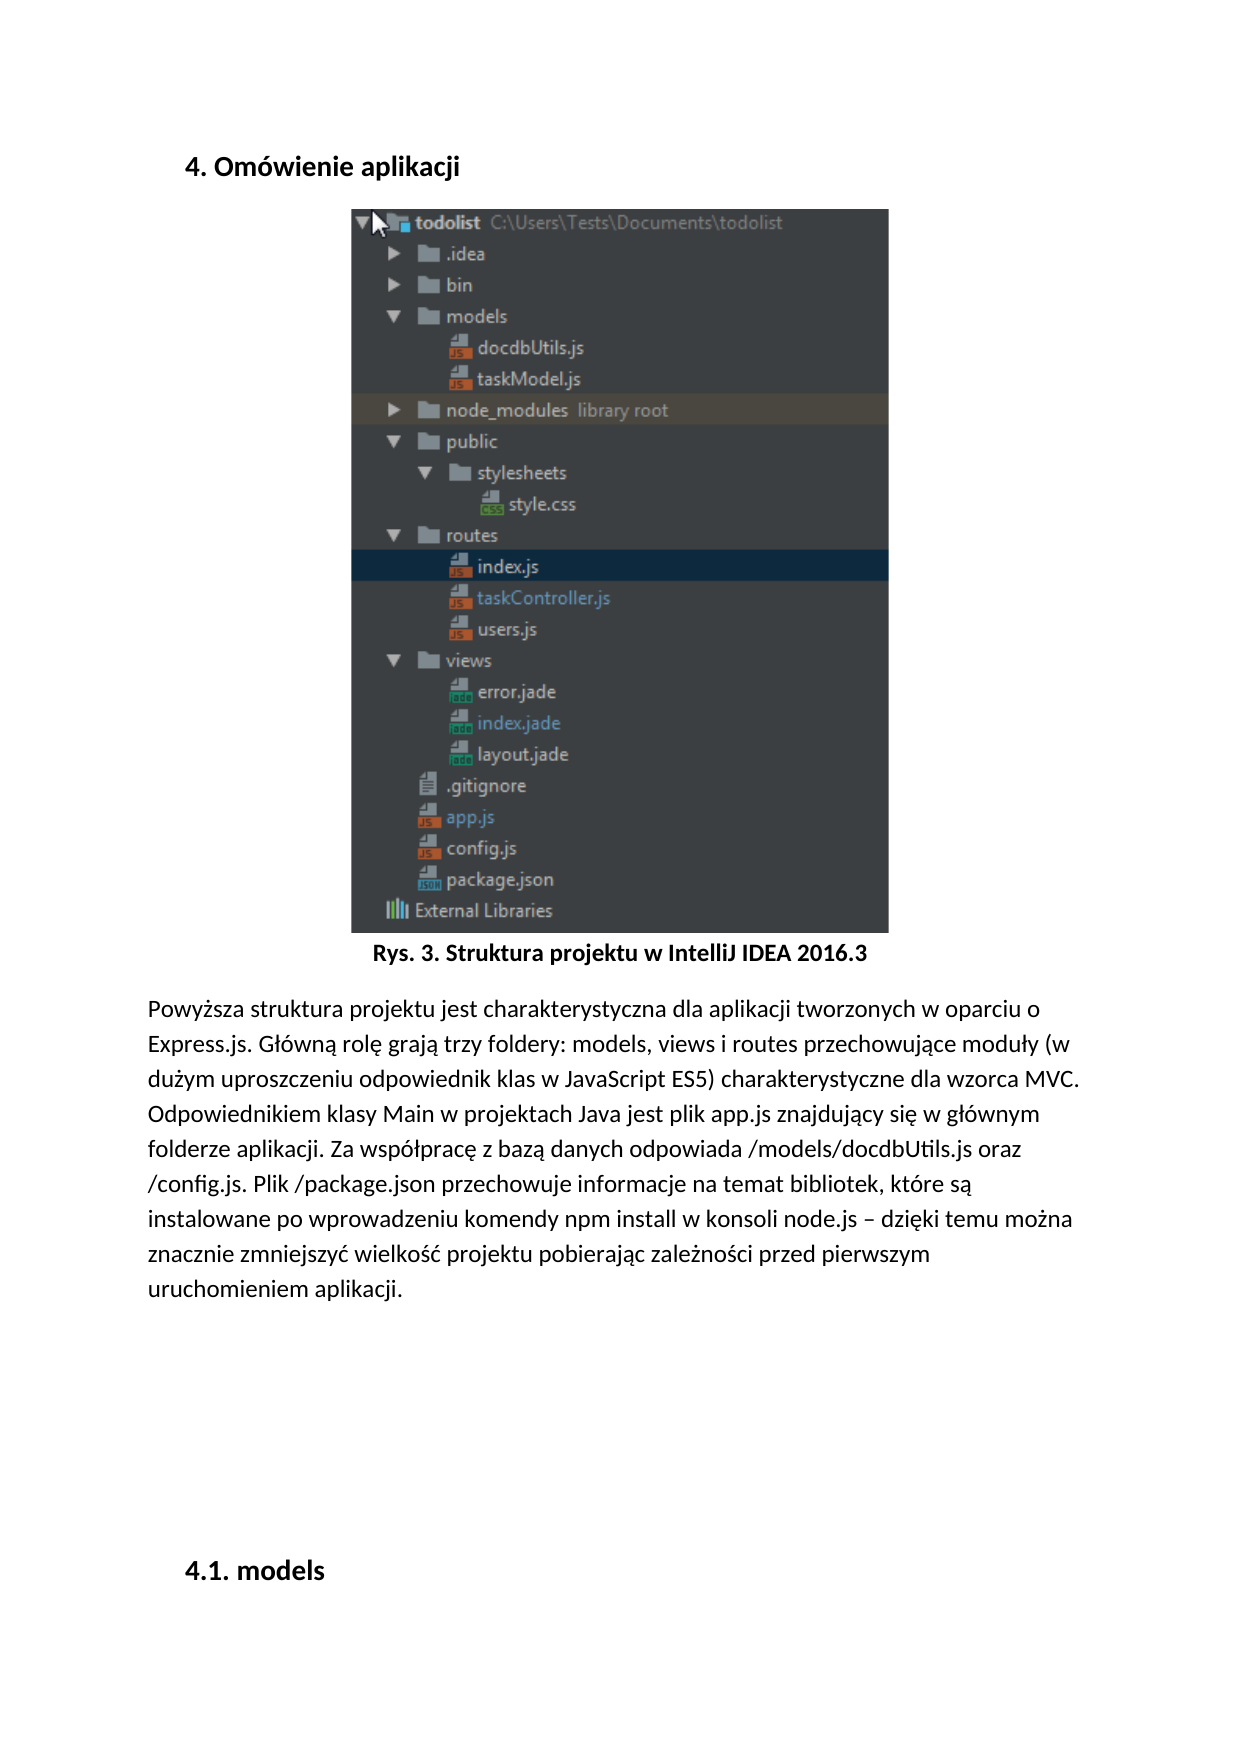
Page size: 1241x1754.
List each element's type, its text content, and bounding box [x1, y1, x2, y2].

list 4. Omówienie aplikacji [148, 148, 1093, 183]
list 4.1. models [148, 1552, 1093, 1588]
list Powyższa struktura projektu jest charakterystyczna dla aplikacji tworzonych w oparciu o Express.js. Główną rolę grają trzy foldery: models, views i routes przechowujące moduły (w dużym uproszczeniu odpowiednik klas w JavaScript ES5) charakterystyczne dla wzorca MVC. Odpowiednikiem klasy Main w projektach Java jest plik app.js znajdujący się w głównym folderze aplikacji. Za współpracę z bazą danych odpowiada /models/docdbUtils.js oraz /config.js. Plik /package.json przechowuje informacje na temat bibliotek, które są instalowane po wprowadzeniu komendy npm install w konsoli node.js – dzięki temu można znacznie zmniejszyć wielkość projektu pobierając zależności przed pierwszym uruchomieniem aplikacji. [148, 993, 1093, 1304]
list Rys. 3. Struktura projektu w IntelliJ IDEA 2016.3 [148, 933, 1093, 968]
picture [351, 209, 889, 933]
